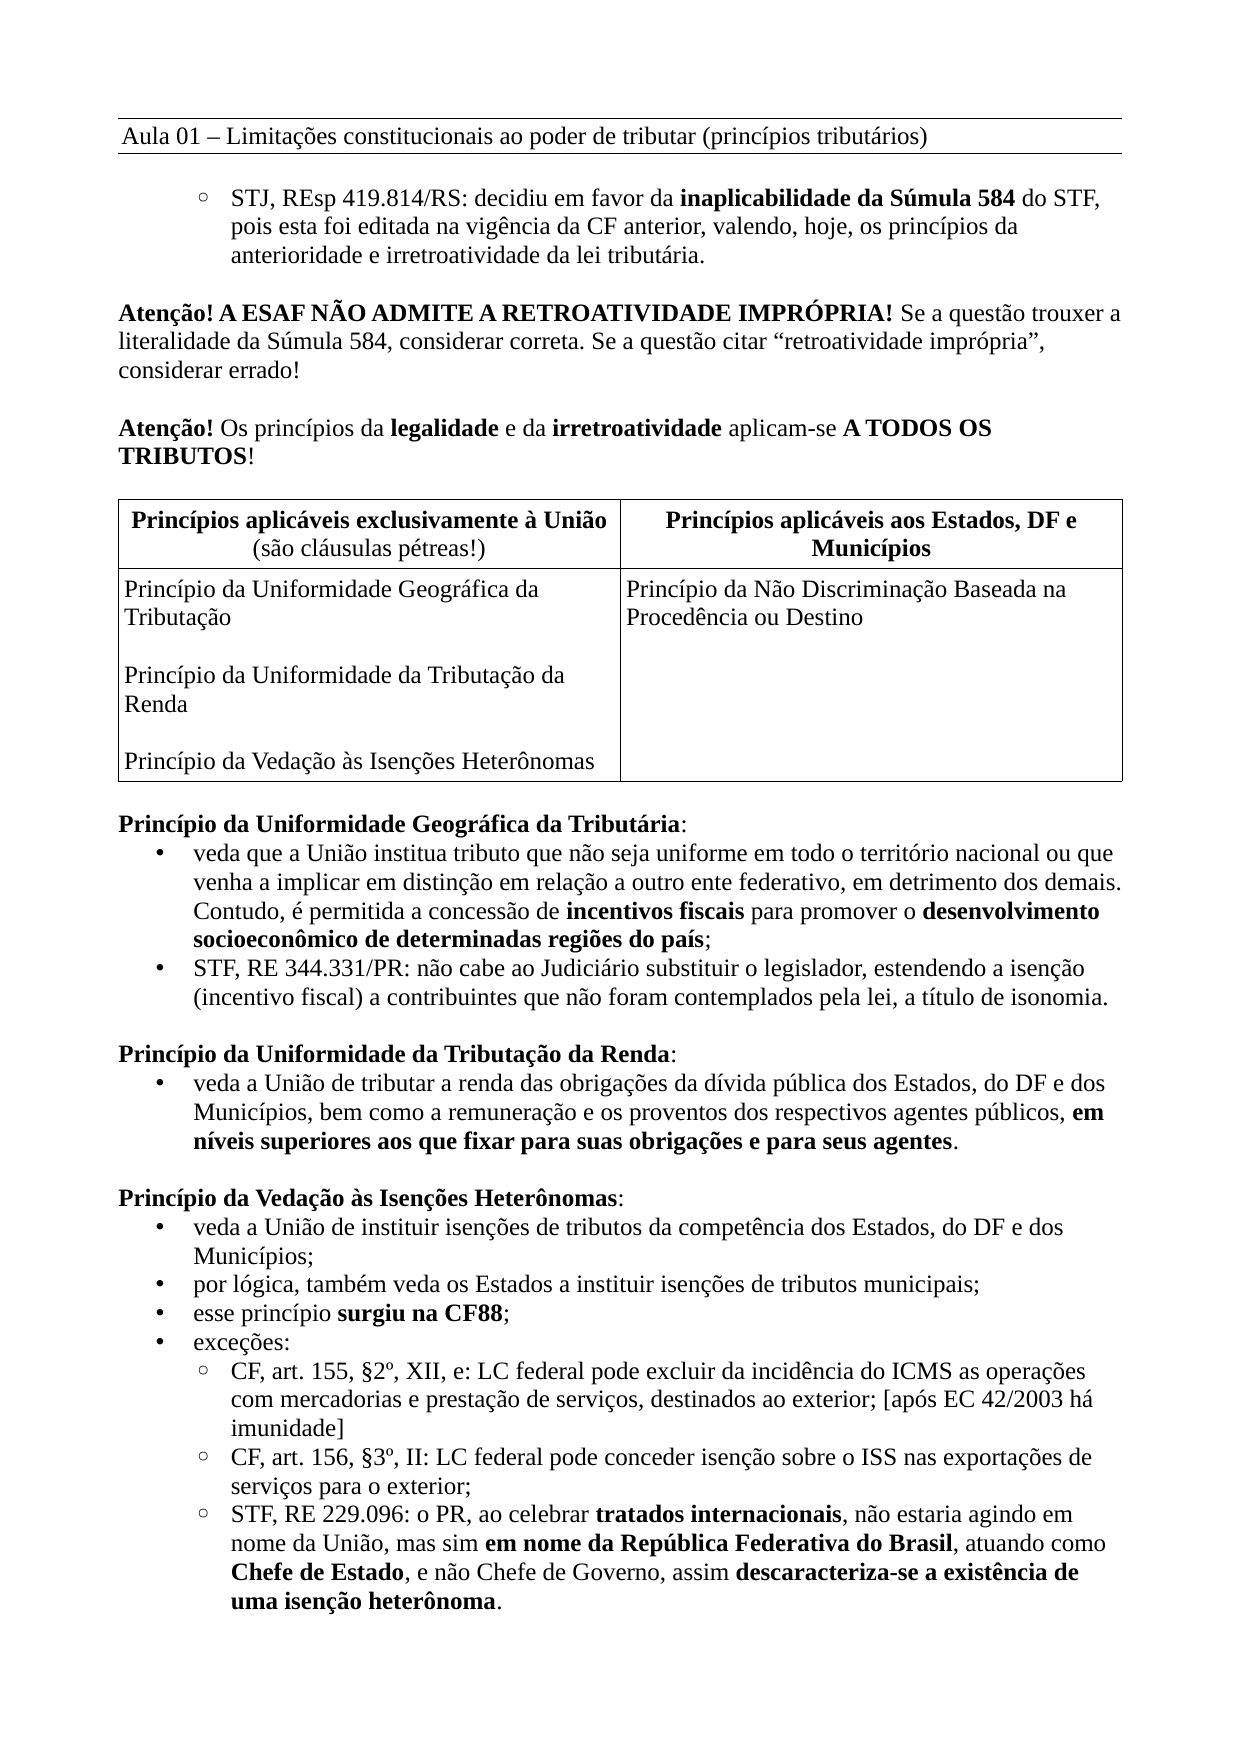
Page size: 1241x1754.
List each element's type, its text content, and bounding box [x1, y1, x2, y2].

list STF, RE 344.331/PR: não cabe ao Judiciário substituir o legislador, estendendo a isenção (incentivo fiscal) a contribuintes que não foram contemplados pela lei, a título de isonomia. [156, 953, 1122, 1011]
text Princípio da Uniformidade Geográfica da Tributária: [118, 809, 1122, 838]
list veda que a União institua tributo que não seja uniforme em todo o território nacional ou que venha a implicar em distinção em relação a outro ente federativo, em detrimento dos demais. Contudo, é permitida a concessão de incentivos fiscais para promover o desenvolvimento socioeconômico de determinadas regiões do país; [156, 838, 1122, 953]
list STJ, REsp 419.814/RS: decidiu em favor da inaplicabilidade da Súmula 584 do STF, pois esta foi editada na vigência da CF anterior, valendo, hoje, os princípios da anterioridade e irretroatividade da lei tributária. [193, 183, 1122, 269]
list veda a União de tributar a renda das obrigações da dívida pública dos Estados, do DF e dos Municípios, bem como a remuneração e os proventos dos respectivos agentes públicos, em níveis superiores aos que fixar para suas obrigações e para seus agentes. [156, 1068, 1122, 1154]
list esse princípio surgiu na CF88; [156, 1298, 1122, 1327]
table_cell Princípio da Uniformidade Geográfica da Tributação Princípio da Uniformidade da Tributação da Renda Princípio da Vedação às Isenções Heterônomas [119, 569, 620, 781]
text Princípio da Vedação às Isenções Heterônomas: [118, 1183, 1122, 1212]
text Atenção! A ESAF NÃO ADMITE A RETROATIVIDADE IMPRÓPRIA! Se a questão trouxer a literalidade da Súmula 584, considerar correta. Se a questão citar “retroatividade imprópria”, considerar errado! [118, 298, 1122, 384]
list STF, RE 229.096: o PR, ao celebrar tratados internacionais, não estaria agindo em nome da União, mas sim em nome da República Federativa do Brasil, atuando como Chefe de Estado, e não Chefe de Governo, assim descaracteriza-se a existência de uma isenção heterônoma. [193, 1499, 1122, 1614]
table_cell Princípio da Não Discriminação Baseada na Procedência ou Destino [621, 569, 1122, 781]
list CF, art. 156, §3º, II: LC federal pode conceder isenção sobre o ISS nas exportações de serviços para o exterior; [193, 1442, 1122, 1499]
table_header Princípios aplicáveis aos Estados, DF e Municípios [621, 500, 1122, 568]
text Princípio da Uniformidade da Tributação da Renda: [118, 1039, 1122, 1068]
text Atenção! Os princípios da legalidade e da irretroatividade aplicam-se A TODOS OS TRIBUTOS! [118, 413, 1122, 470]
list exceções: [156, 1327, 1122, 1356]
list por lógica, também veda os Estados a instituir isenções de tributos municipais; [156, 1269, 1122, 1298]
list CF, art. 155, §2º, XII, e: LC federal pode excluir da incidência do ICMS as operações com mercadorias e prestação de serviços, destinados ao exterior; [após EC 42/2003 há imunidade] [193, 1356, 1122, 1442]
table_header Princípios aplicáveis exclusivamente à União (são cláusulas pétreas!) [119, 500, 620, 568]
list veda a União de instituir isenções de tributos da competência dos Estados, do DF e dos Municípios; [156, 1212, 1122, 1269]
